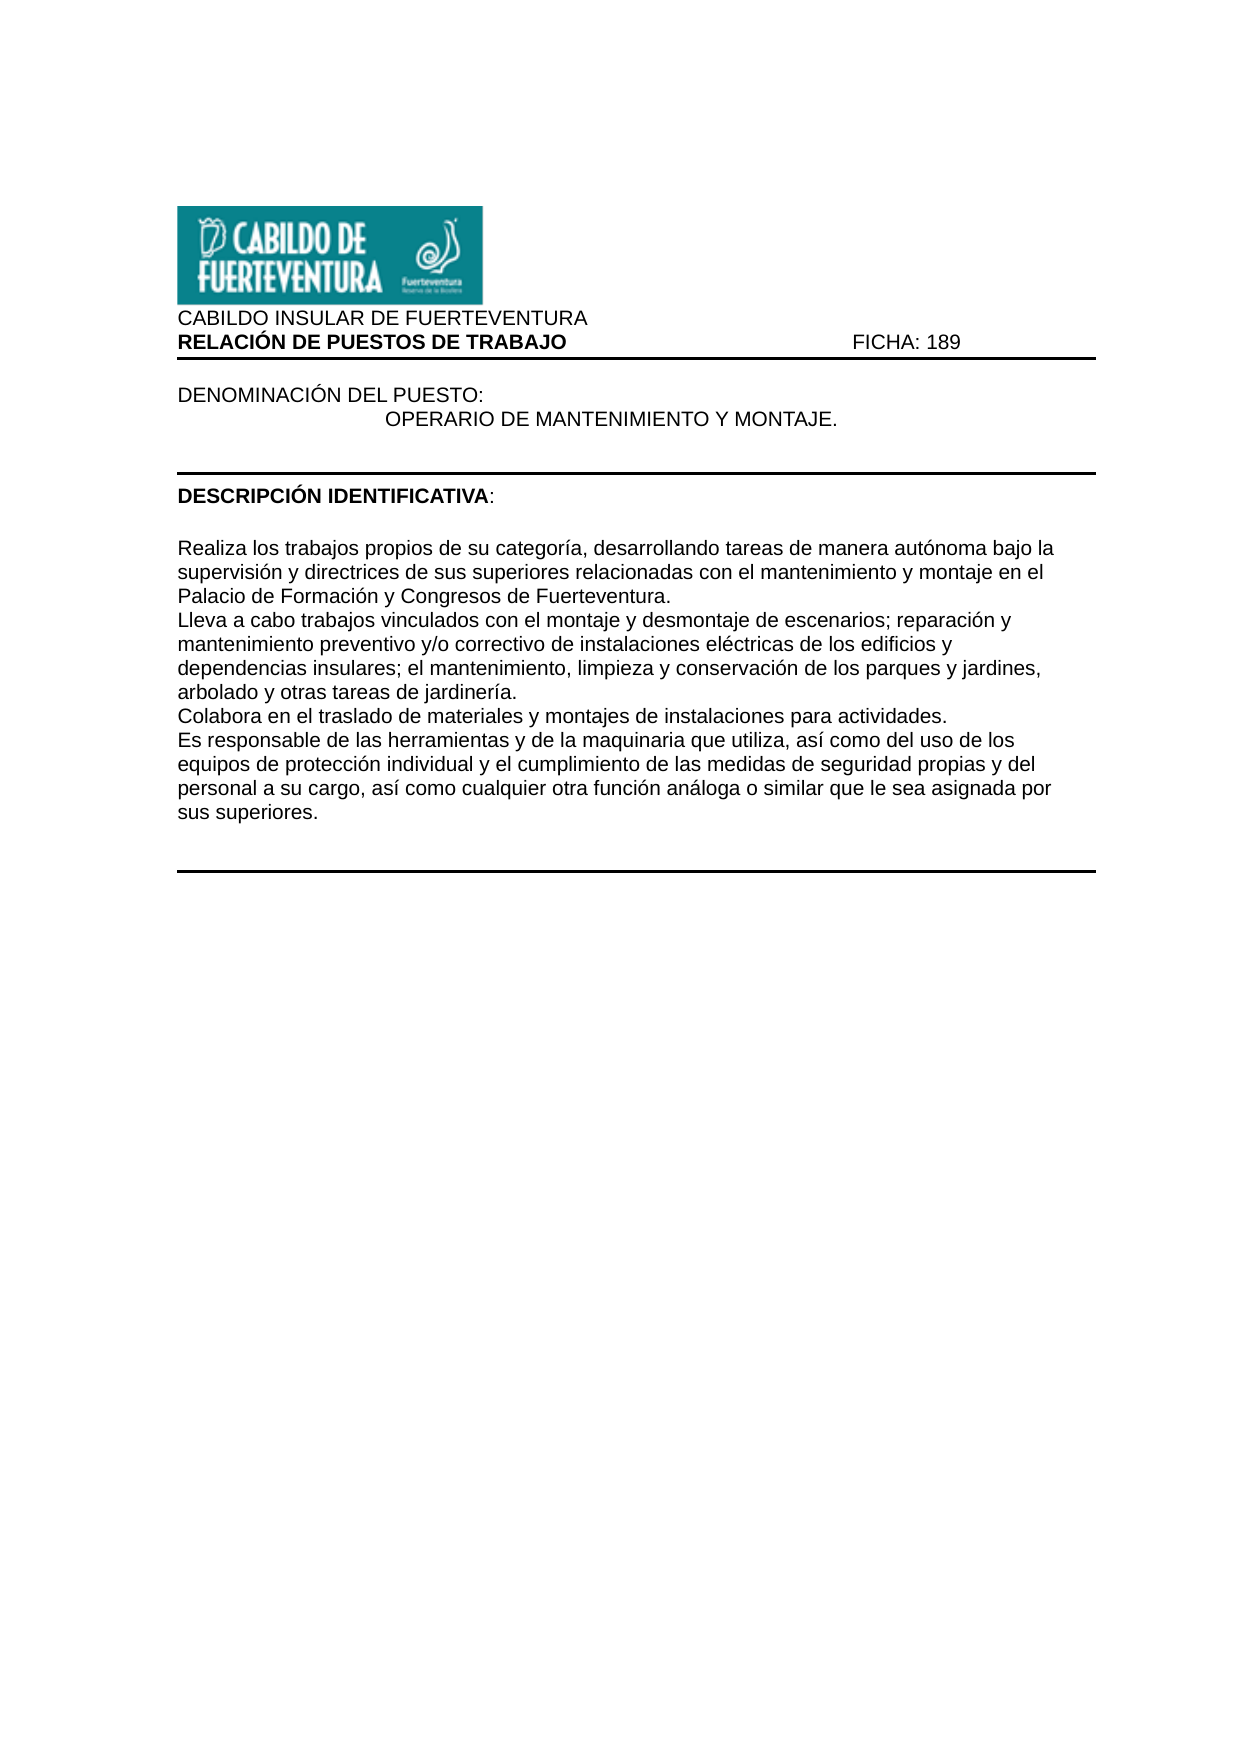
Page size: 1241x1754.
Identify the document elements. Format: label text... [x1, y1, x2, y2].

text DESCRIPCIÓN IDENTIFICATIVA: [177, 483, 1063, 507]
text RELACIÓN DE PUESTOS DE TRABAJO FICHA: 189 [177, 330, 1063, 354]
text Es responsable de las herramientas y de la maquinaria que utiliza, así como del uso de los equipos de protección individual y el cumplimiento de las medidas de seguridad propias y del personal a su cargo, así como cualquier otra función análoga o similar que le sea asignada por sus superiores. [177, 728, 1063, 824]
text Realiza los trabajos propios de su categoría, desarrollando tareas de manera autónoma bajo la supervisión y directrices de sus superiores relacionadas con el mantenimiento y montaje en el Palacio de Formación y Congresos de Fuerteventura. [177, 536, 1063, 608]
picture [177, 206, 485, 307]
text OPERARIO DE MANTENIMIENTO Y MONTAJE. [177, 407, 1063, 431]
text Lleva a cabo trabajos vinculados con el montaje y desmontaje de escenarios; reparación y mantenimiento preventivo y/o correctivo de instalaciones eléctricas de los edificios y dependencias insulares; el mantenimiento, limpieza y conservación de los parques y jardines, arbolado y otras tareas de jardinería. [177, 608, 1063, 704]
text CABILDO INSULAR DE FUERTEVENTURA [177, 306, 1063, 330]
text DENOMINACIÓN DEL PUESTO: [177, 383, 1063, 407]
text Colabora en el traslado de materiales y montajes de instalaciones para actividades. [177, 704, 1063, 728]
